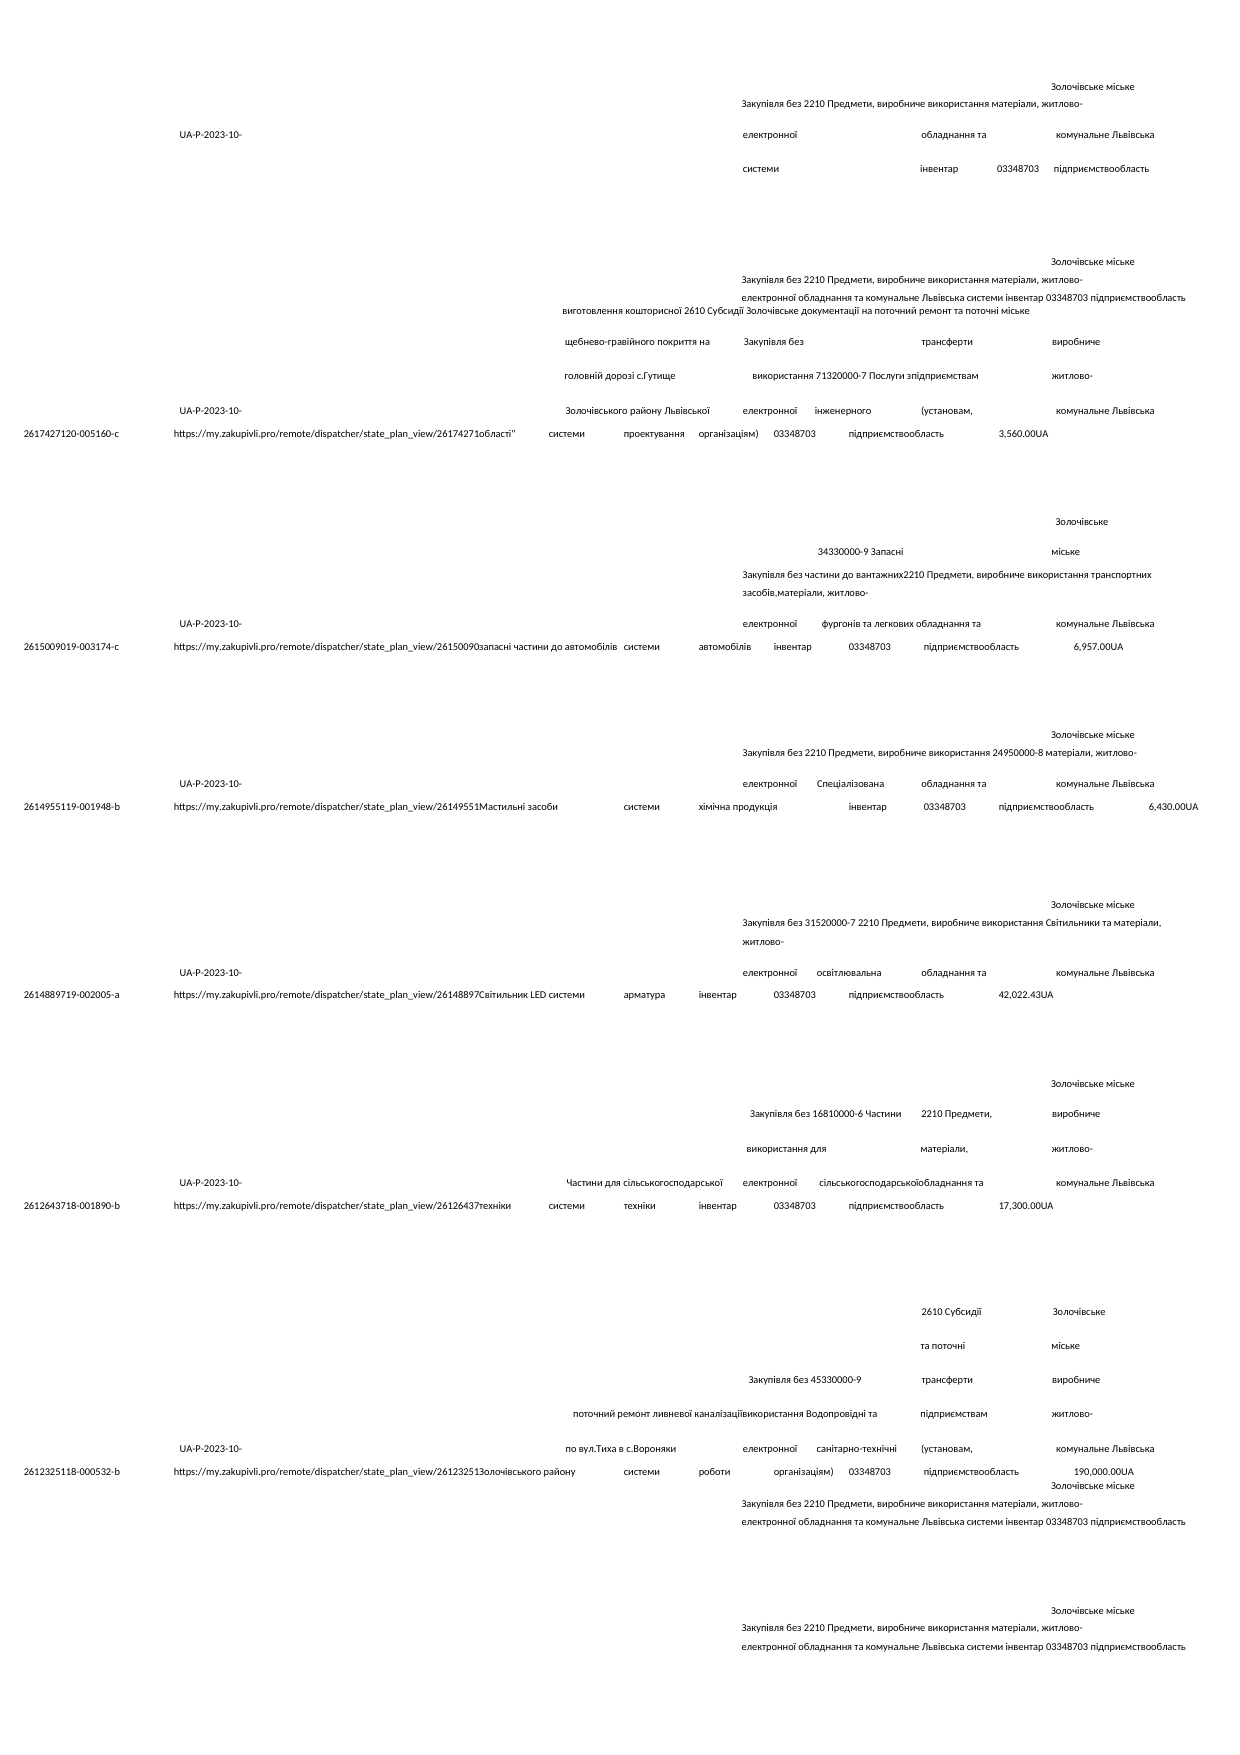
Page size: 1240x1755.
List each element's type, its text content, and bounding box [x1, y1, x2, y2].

text Закупівля без 2210 Предмети, виробниче використання 24950000-8 матеріали, житлово- [742, 747, 1166, 759]
text UA-P-2023-10- по вул.Тиха в с.Вороняки електронної санітарно-технічні (установам, комунальне Львівська [23, 1430, 1239, 1458]
list 2614889719-002005-a https://my.zakupivli.pro/remote/dispatcher/state_plan_view/26148897Світильник LED системи арматура інвентар 03348703 підприємствообласть 42,022.43UA [0, 988, 1239, 1001]
list 2614955119-001948-b https://my.zakupivli.pro/remote/dispatcher/state_plan_view/26149551Мастильні засоби системи хімічна продукція інвентар 03348703 підприємствообласть 6,430.00UA [0, 800, 1239, 812]
text UA-P-2023-10- електронної фургонів та легкових обладнання та комунальне Львівська [23, 605, 1239, 633]
text UA-P-2023-10- електронної освітлювальна обладнання та комунальне Львівська [23, 954, 1239, 982]
text головній дорозі с.Гутище використання 71320000-7 Послуги зпідприємствам житлово- [23, 357, 1239, 386]
text UA-P-2023-10- Частини для сільськогосподарської електронної сільськогосподарськоїобладнання та комунальне Львівська [23, 1164, 1239, 1192]
text UA-P-2023-10- електронної Спеціалізована обладнання та комунальне Львівська [23, 765, 1239, 793]
text та поточні міське [23, 1327, 1239, 1355]
text поточний ремонт ливневої каналізаціївикористання Водопровідні та підприємствам житлово- [23, 1396, 1239, 1424]
list 2612643718-001890-b https://my.zakupivli.pro/remote/dispatcher/state_plan_view/26126437техніки системи техніки інвентар 03348703 підприємствообласть 17,300.00UA [0, 1199, 1239, 1212]
text Золочівське міське [1051, 1077, 1137, 1090]
list 2615009019-003174-c https://my.zakupivli.pro/remote/dispatcher/state_plan_view/26150090запасні частини до автомобілів системи автомобілів інвентар 03348703 підприємствообласть 6,957.00UA [0, 640, 1239, 653]
text 2610 Субсидії Золочівське [23, 1293, 1239, 1321]
text Золочівське міське [1051, 729, 1137, 741]
text Закупівля без 31520000-7 2210 Предмети, виробниче використання Світильники та матеріали, житлово- [742, 917, 1166, 948]
list 2617427120-005160-c https://my.zakupivli.pro/remote/dispatcher/state_plan_view/26174271області" системи проектування організаціям) 03348703 підприємствообласть 3,560.00UA [0, 427, 1239, 439]
text Золочівське [699, 516, 1108, 528]
text Закупівля без частини до вантажних2210 Предмети, виробниче використання транспортних засобів,матеріали, житлово- [742, 568, 1166, 599]
text 34330000-9 Запасні міське [23, 533, 1239, 561]
text використання для матеріали, житлово- [23, 1130, 1239, 1158]
text Закупівля без 45330000-9 трансферти виробниче [23, 1361, 1239, 1389]
text Золочівське міське [1051, 899, 1137, 911]
text щебнево-гравійного покриття на Закупівля без трансферти виробниче [23, 323, 1239, 351]
text Закупівля без 16810000-6 Частини 2210 Предмети, виробниче [23, 1095, 1239, 1123]
text UA-P-2023-10- Золочівського району Львівської електронної інженерного (установам, комунальне Львівська [23, 392, 1239, 420]
text виготовлення кошторисної 2610 Субсидії Золочівське документації на поточний ремонт та поточні міське [562, 304, 1168, 317]
list 2612325118-000532-b https://my.zakupivli.pro/remote/dispatcher/state_plan_view/26123251Золочівського району системи роботи організаціям) 03348703 підприємствообласть 190,000.00UA [0, 1465, 1239, 1478]
